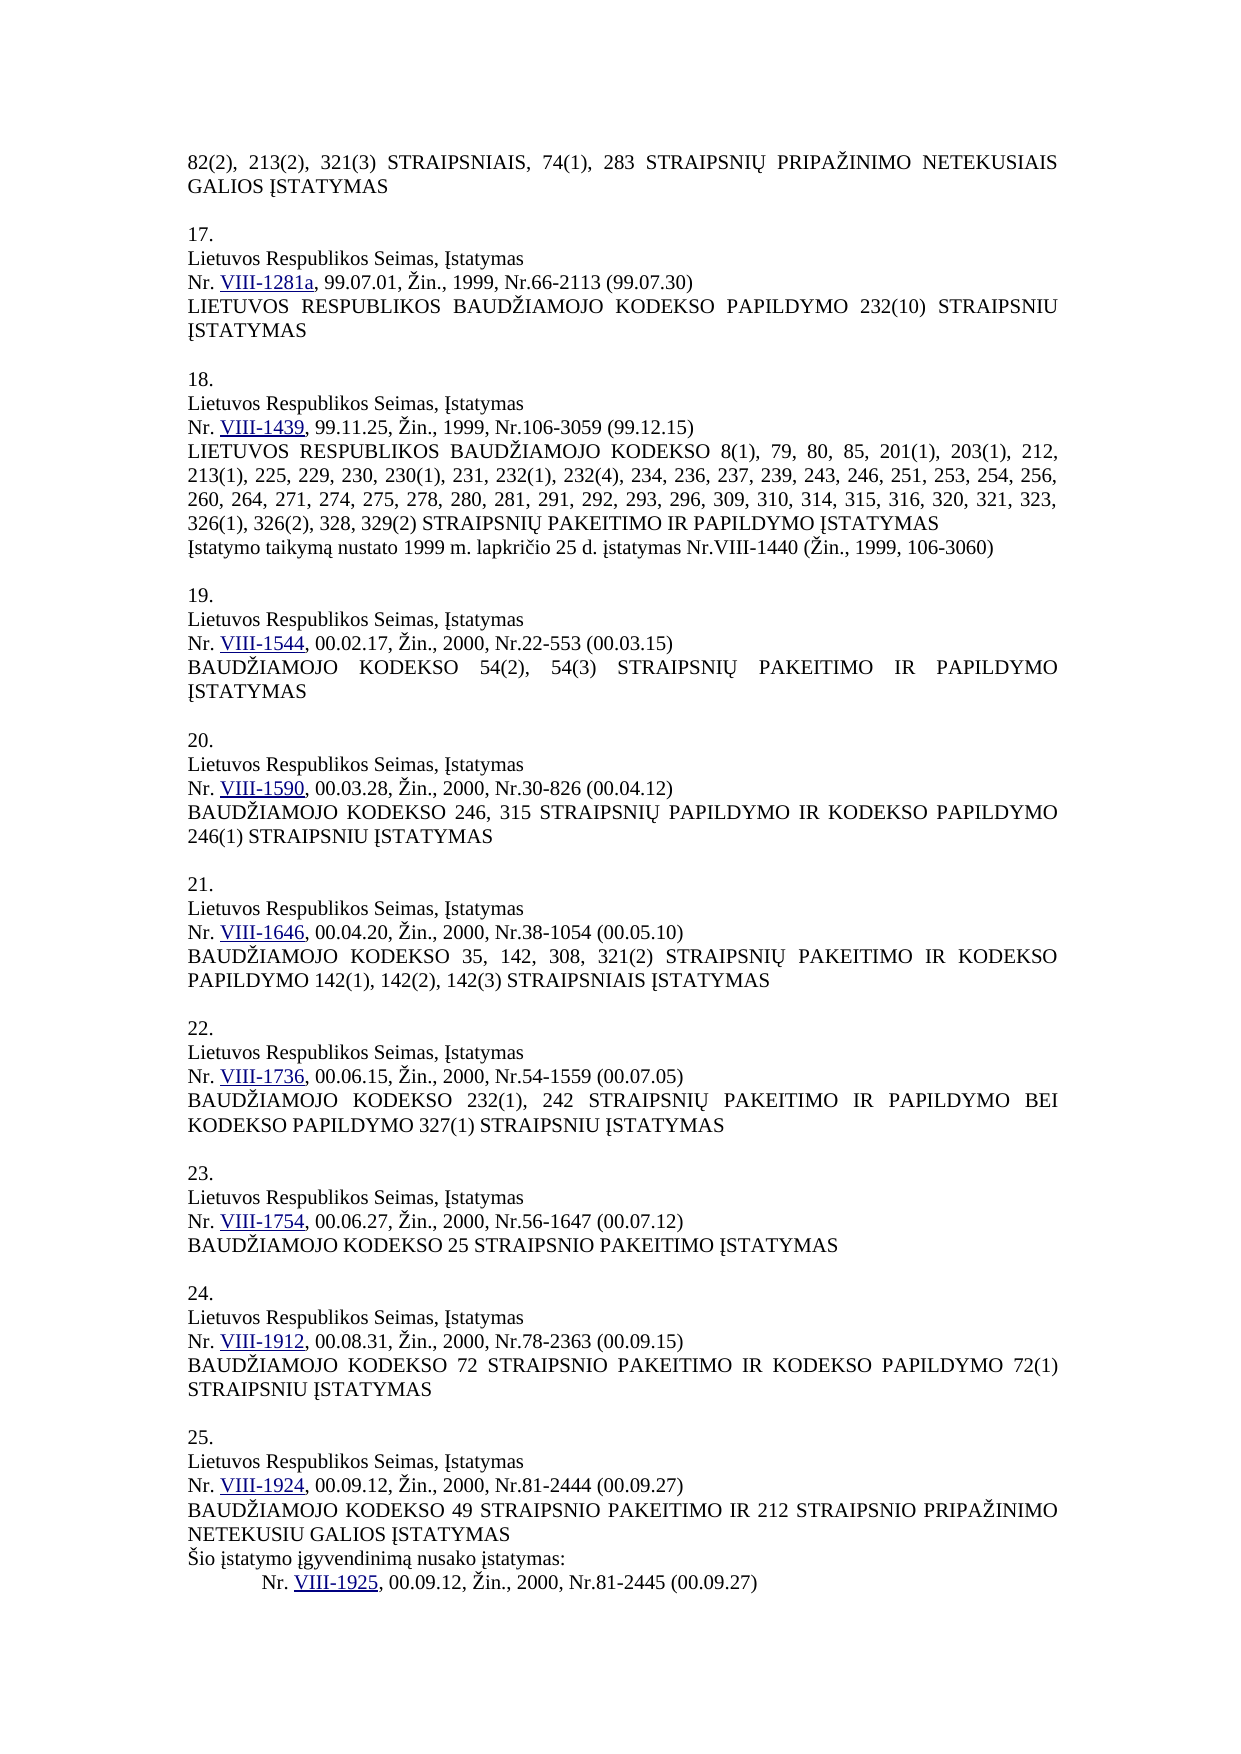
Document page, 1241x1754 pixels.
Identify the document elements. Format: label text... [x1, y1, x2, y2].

text Nr. VIII-1925, 00.09.12, Žin., 2000, Nr.81-2445 (00.09.27) [187, 1570, 1059, 1594]
text 21. [187, 872, 1059, 896]
text Nr. VIII-1912, 00.08.31, Žin., 2000, Nr.78-2363 (00.09.15) [187, 1329, 1059, 1353]
text Nr. VIII-1590, 00.03.28, Žin., 2000, Nr.30-826 (00.04.12) [187, 776, 1059, 800]
text Lietuvos Respublikos Seimas, Įstatymas [187, 896, 1059, 920]
text 18. [187, 367, 1059, 391]
text BAUDŽIAMOJO KODEKSO 246, 315 STRAIPSNIŲ PAPILDYMO IR KODEKSO PAPILDYMO 246(1) STRAIPSNIU ĮSTATYMAS [187, 800, 1059, 848]
text Lietuvos Respublikos Seimas, Įstatymas [187, 752, 1059, 776]
text 22. [187, 1016, 1059, 1040]
text LIETUVOS RESPUBLIKOS BAUDŽIAMOJO KODEKSO PAPILDYMO 232(10) STRAIPSNIU ĮSTATYMAS [187, 294, 1059, 342]
text BAUDŽIAMOJO KODEKSO 72 STRAIPSNIO PAKEITIMO IR KODEKSO PAPILDYMO 72(1) STRAIPSNIU ĮSTATYMAS [187, 1353, 1059, 1401]
text BAUDŽIAMOJO KODEKSO 232(1), 242 STRAIPSNIŲ PAKEITIMO IR PAPILDYMO BEI KODEKSO PAPILDYMO 327(1) STRAIPSNIU ĮSTATYMAS [187, 1088, 1059, 1137]
text Lietuvos Respublikos Seimas, Įstatymas [187, 246, 1059, 270]
text 20. [187, 727, 1059, 752]
text BAUDŽIAMOJO KODEKSO 25 STRAIPSNIO PAKEITIMO ĮSTATYMAS [187, 1233, 1059, 1257]
text Lietuvos Respublikos Seimas, Įstatymas [187, 1305, 1059, 1329]
text Nr. VIII-1646, 00.04.20, Žin., 2000, Nr.38-1054 (00.05.10) [187, 920, 1059, 944]
text BAUDŽIAMOJO KODEKSO 49 STRAIPSNIO PAKEITIMO IR 212 STRAIPSNIO PRIPAŽINIMO NETEKUSIU GALIOS ĮSTATYMAS [187, 1497, 1059, 1546]
text Lietuvos Respublikos Seimas, Įstatymas [187, 1185, 1059, 1209]
text BAUDŽIAMOJO KODEKSO 54(2), 54(3) STRAIPSNIŲ PAKEITIMO IR PAPILDYMO ĮSTATYMAS [187, 655, 1059, 703]
text Nr. VIII-1439, 99.11.25, Žin., 1999, Nr.106-3059 (99.12.15) [187, 415, 1059, 439]
text Šio įstatymo įgyvendinimą nusako įstatymas: [187, 1546, 1059, 1570]
text Lietuvos Respublikos Seimas, Įstatymas [187, 1040, 1059, 1064]
text Nr. VIII-1754, 00.06.27, Žin., 2000, Nr.56-1647 (00.07.12) [187, 1209, 1059, 1233]
text 24. [187, 1281, 1059, 1305]
text Nr. VIII-1281a, 99.07.01, Žin., 1999, Nr.66-2113 (99.07.30) [187, 270, 1059, 294]
text Nr. VIII-1544, 00.02.17, Žin., 2000, Nr.22-553 (00.03.15) [187, 631, 1059, 655]
text 25. [187, 1425, 1059, 1449]
text Lietuvos Respublikos Seimas, Įstatymas [187, 1449, 1059, 1473]
text Lietuvos Respublikos Seimas, Įstatymas [187, 391, 1059, 415]
text BAUDŽIAMOJO KODEKSO 35, 142, 308, 321(2) STRAIPSNIŲ PAKEITIMO IR KODEKSO PAPILDYMO 142(1), 142(2), 142(3) STRAIPSNIAIS ĮSTATYMAS [187, 944, 1059, 992]
text Lietuvos Respublikos Seimas, Įstatymas [187, 607, 1059, 631]
text Nr. VIII-1736, 00.06.15, Žin., 2000, Nr.54-1559 (00.07.05) [187, 1064, 1059, 1088]
text Įstatymo taikymą nustato 1999 m. lapkričio 25 d. įstatymas Nr.VIII-1440 (Žin., 1999, 106-3060) [187, 535, 1059, 559]
text 19. [187, 583, 1059, 607]
text 82(2), 213(2), 321(3) STRAIPSNIAIS, 74(1), 283 STRAIPSNIŲ PRIPAŽINIMO NETEKUSIAIS GALIOS ĮSTATYMAS [187, 150, 1059, 198]
text 17. [187, 222, 1059, 246]
text 23. [187, 1161, 1059, 1185]
text LIETUVOS RESPUBLIKOS BAUDŽIAMOJO KODEKSO 8(1), 79, 80, 85, 201(1), 203(1), 212, 213(1), 225, 229, 230, 230(1), 231, 232(1), 232(4), 234, 236, 237, 239, 243, 246, 251, 253, 254, 256, 260, 264, 271, 274, 275, 278, 280, 281, 291, 292, 293, 296, 309, 310, 314, 315, 316, 320, 321, 323, 326(1), 326(2), 328, 329(2) STRAIPSNIŲ PAKEITIMO IR PAPILDYMO ĮSTATYMAS [187, 439, 1059, 535]
text Nr. VIII-1924, 00.09.12, Žin., 2000, Nr.81-2444 (00.09.27) [187, 1473, 1059, 1497]
